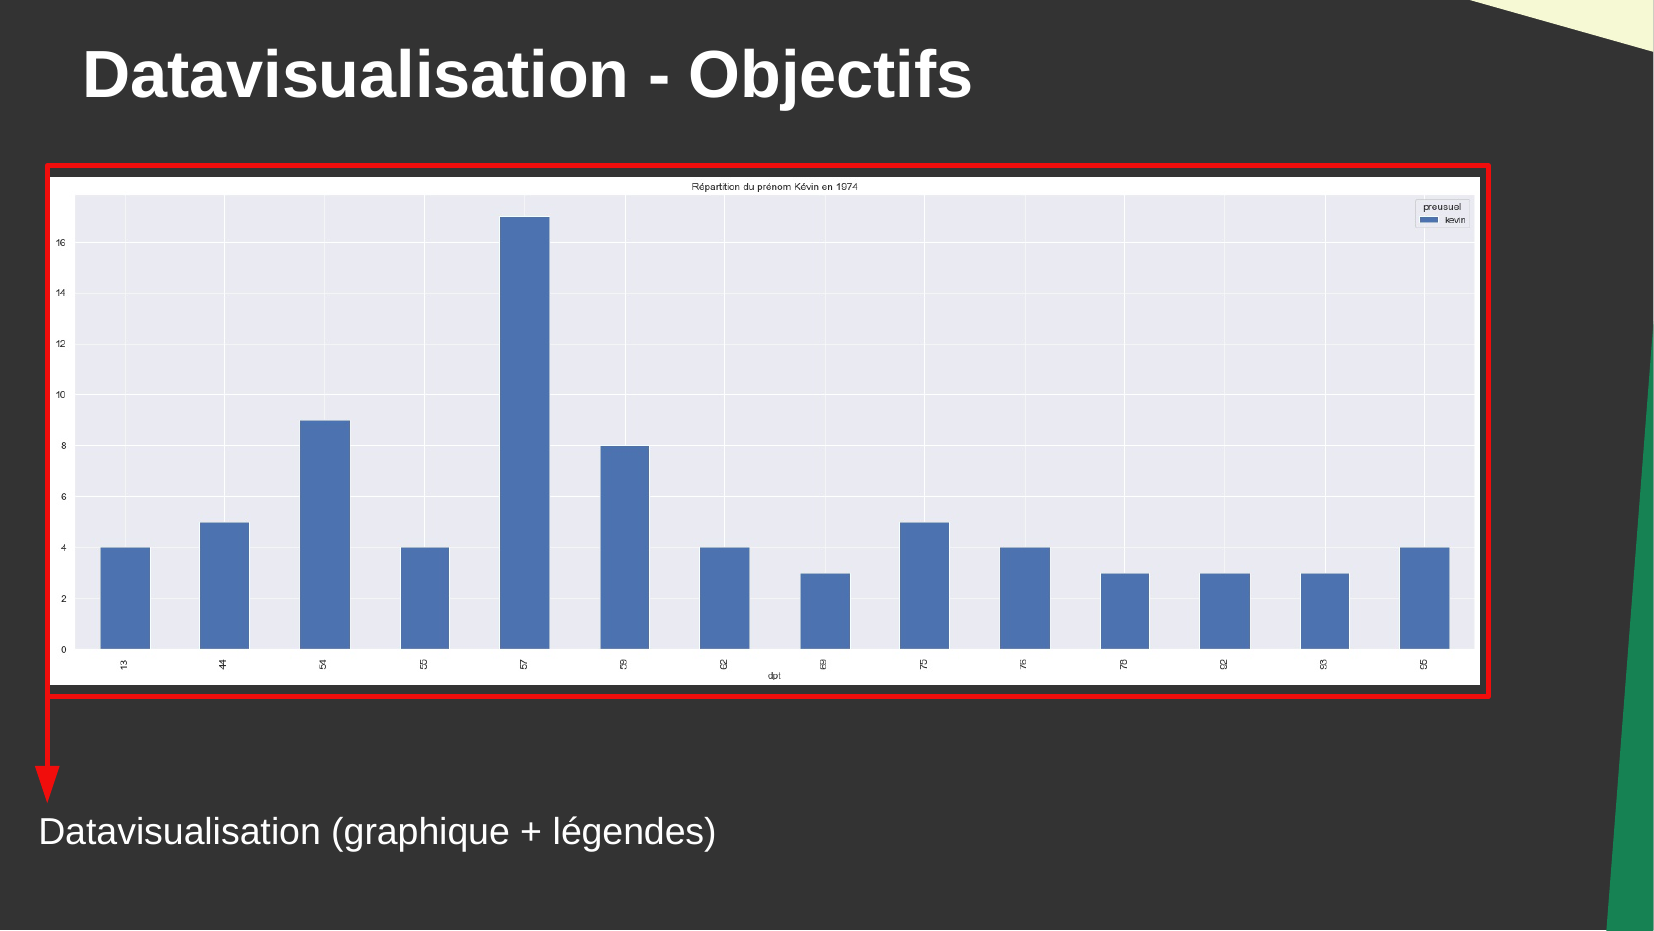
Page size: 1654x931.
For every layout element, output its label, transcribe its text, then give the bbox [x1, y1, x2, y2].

title Datavisualisation - Objectifs [82, 37, 1571, 122]
text_box [1606, 314, 1654, 931]
picture [50, 177, 1480, 686]
text_box [1469, 0, 1654, 53]
text_box Datavisualisation (graphique + légendes) [23, 803, 733, 860]
